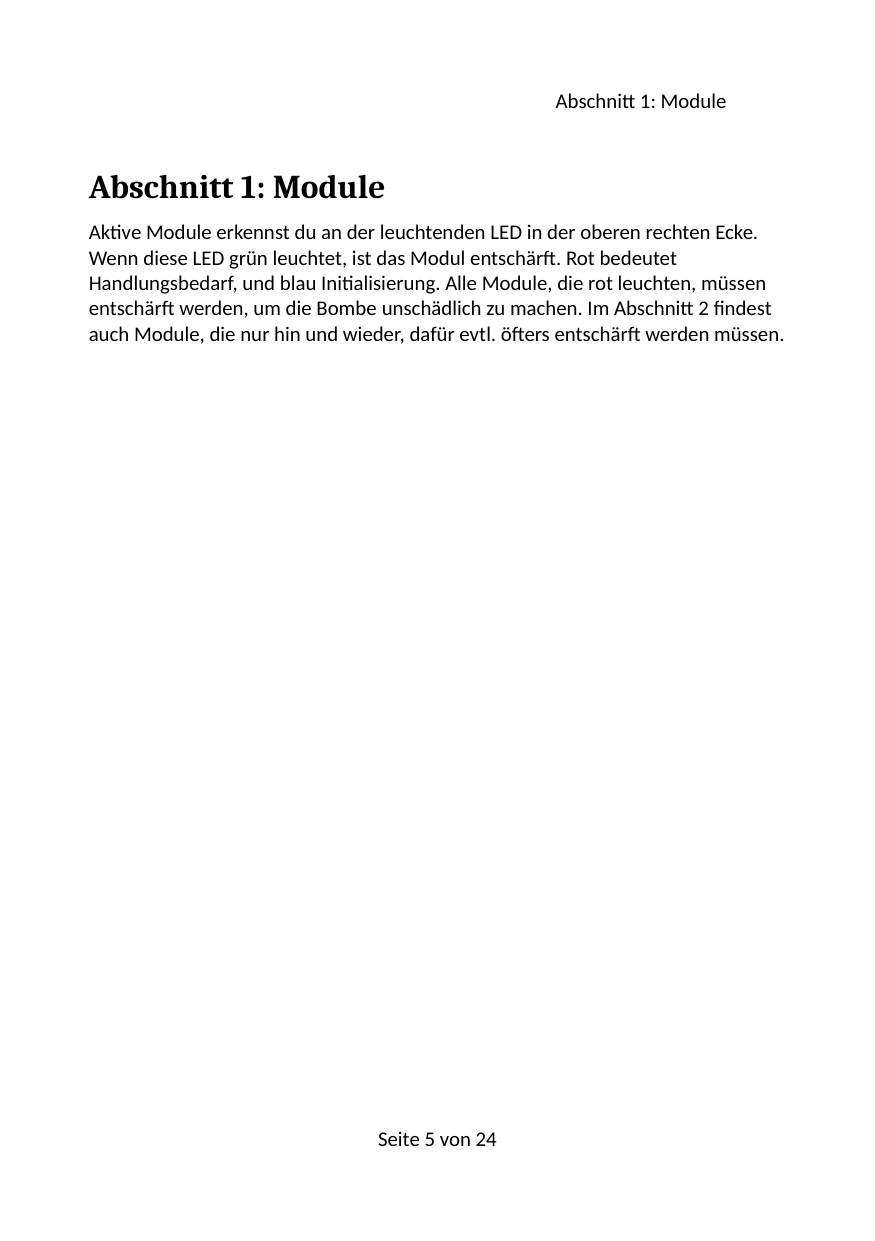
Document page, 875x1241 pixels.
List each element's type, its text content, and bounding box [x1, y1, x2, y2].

subtitle Abschnitt 1: Module [88, 168, 786, 207]
text Aktive Module erkennst du an der leuchtenden LED in der oberen rechten Ecke. Wenn diese LED grün leuchtet, ist das Modul entschärft. Rot bedeutet Handlungsbedarf, und blau Initialisierung. Alle Module, die rot leuchten, müssen entschärft werden, um die Bombe unschädlich zu machen. Im Abschnitt 2 findest auch Module, die nur hin und wieder, dafür evtl. öfters entschärft werden müssen. [88, 219, 786, 346]
